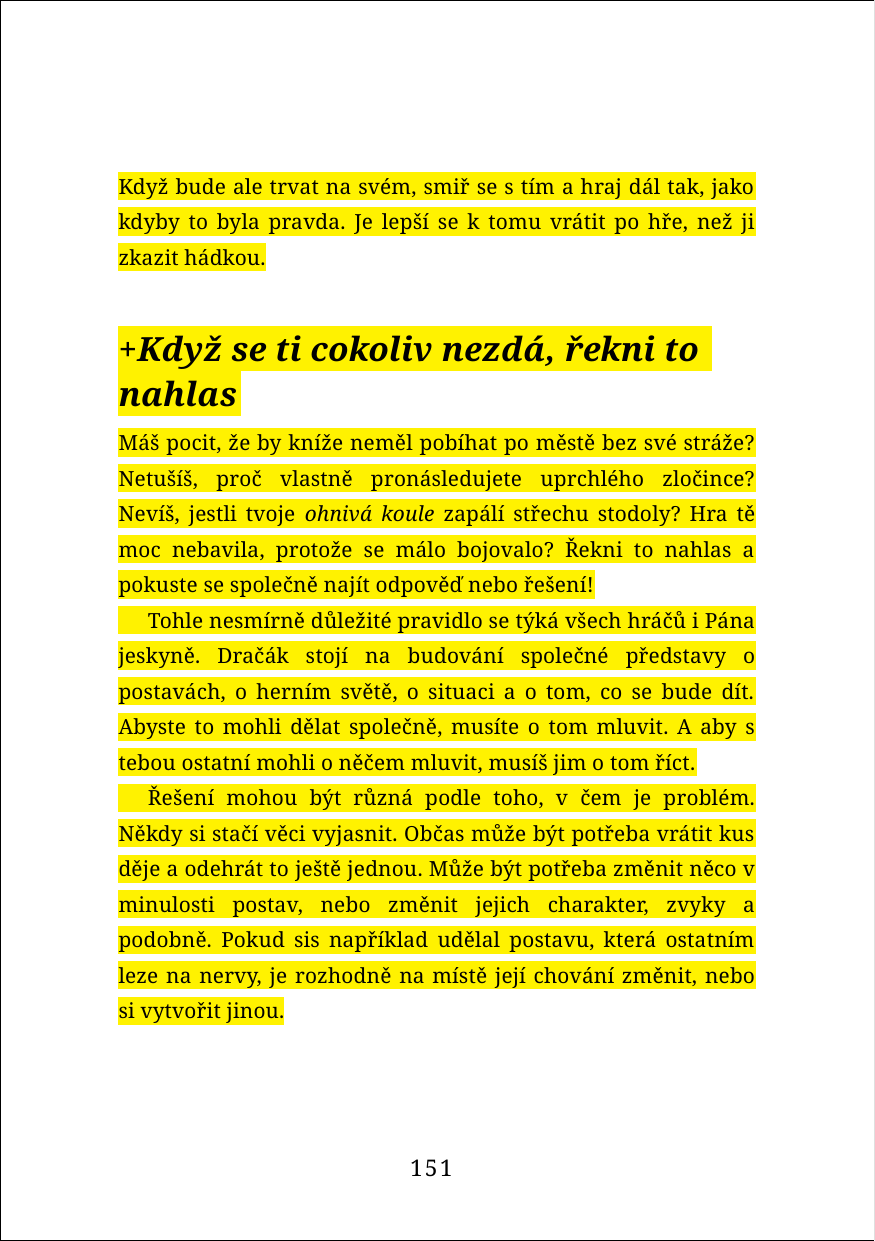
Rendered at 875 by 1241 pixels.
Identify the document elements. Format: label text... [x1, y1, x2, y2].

text Když bude ale trvat na svém, smiř se s tím a hraj dál tak, jako kdyby to byla pravda. Je lepší se k tomu vrátit po hře, než ji zkazit hádkou. [118, 172, 756, 271]
subtitle +Když se ti cokoliv nezdá, řekni to nahlas [118, 326, 756, 416]
text Máš pocit, že by kníže neměl pobíhat po městě bez své stráže? Netušíš, proč vlastně pronásledujete uprchlého zločince? Nevíš, jestli tvoje ohnivá koule zapálí střechu stodoly? Hra tě moc nebavila, protože se málo bojovalo? Řekni to nahlas a pokuste se společně najít odpověď nebo řešení! Tohle nesmírně důležité pravidlo se týká všech hráčů i Pána jeskyně. Dračák stojí na budování společné představy o postavách, o herním světě, o situaci a o tom, co se bude dít. Abyste to mohli dělat společně, musíte o tom mluvit. A aby s tebou ostatní mohli o něčem mluvit, musíš jim o tom říct. Řešení mohou být různá podle toho, v čem je problém. Někdy si stačí věci vyjasnit. Občas může být potřeba vrátit kus děje a odehrát to ještě jednou. Může být potřeba změnit něco v minulosti postav, nebo změnit jejich charakter, zvyky a podobně. Pokud sis například udělal postavu, která ostatním leze na nervy, je rozhodně na místě její chování změnit, nebo si vytvořit jinou. [118, 428, 756, 1025]
